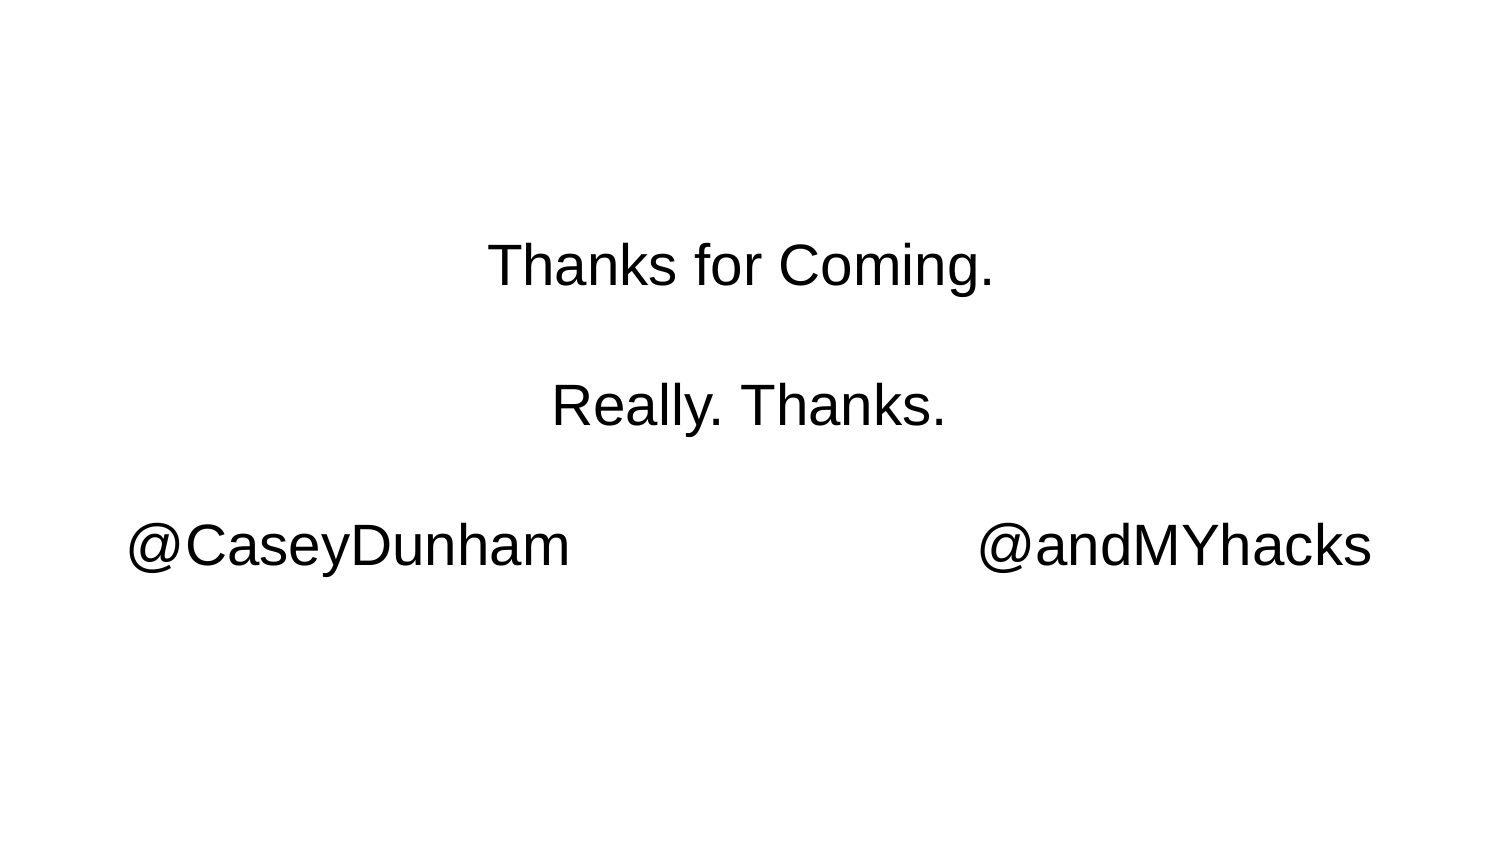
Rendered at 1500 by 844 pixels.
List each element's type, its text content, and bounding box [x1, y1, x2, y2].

title Thanks for Coming. Really. Thanks. @CaseyDunham @andMYhacks [51, 212, 1449, 457]
